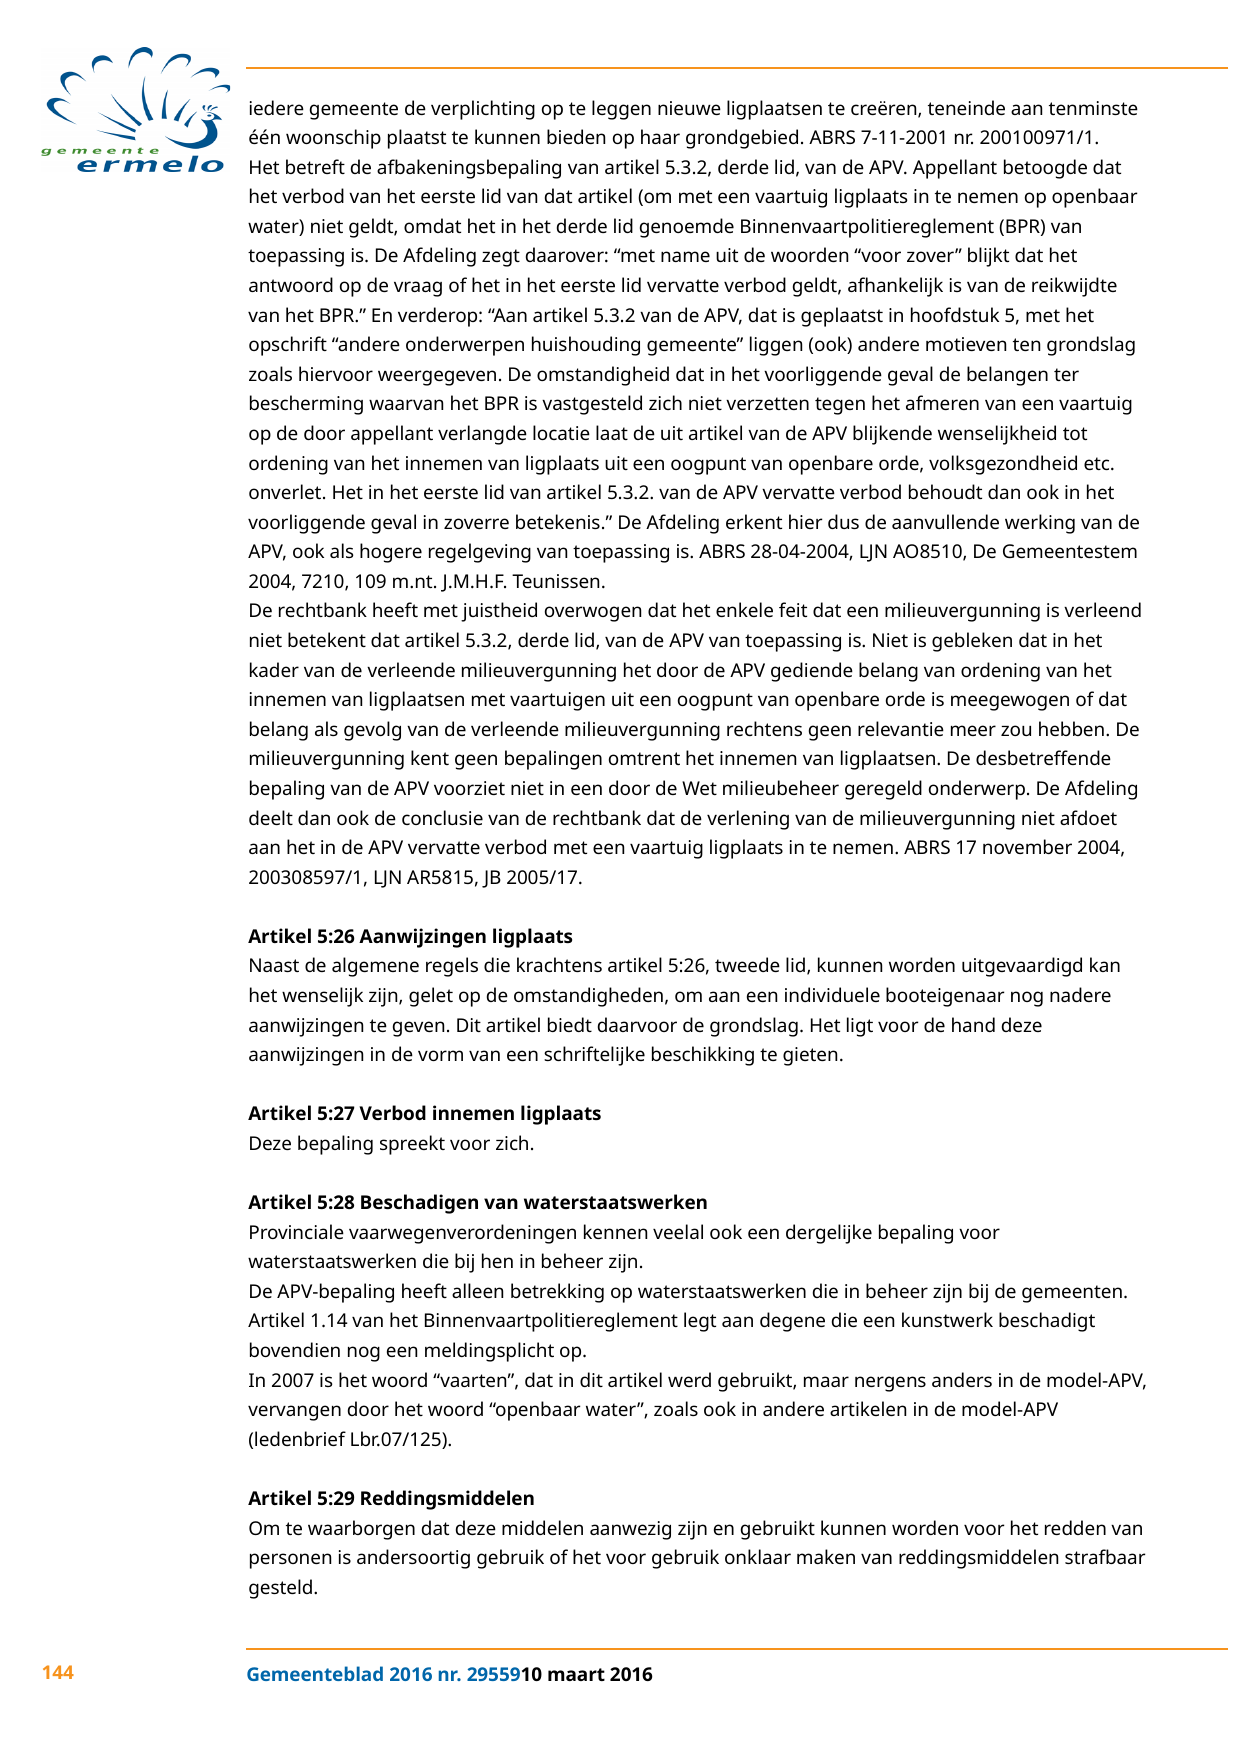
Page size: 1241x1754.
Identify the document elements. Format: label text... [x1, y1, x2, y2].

picture [41, 47, 231, 172]
text Het betreft de afbakeningsbepaling van artikel 5.3.2, derde lid, van de APV. Appellant betoogde dat het verbod van het eerste lid van dat artikel (om met een vaartuig ligplaats in te nemen op openbaar water) niet geldt, omdat het in het derde lid genoemde Binnenvaartpolitiereglement (BPR) van toepassing is. De Afdeling zegt daarover: “met name uit de woorden “voor zover” blijkt dat het antwoord op de vraag of het in het eerste lid vervatte verbod geldt, afhankelijk is van de reikwijdte van het BPR.” En verderop: “Aan artikel 5.3.2 van de APV, dat is geplaatst in hoofdstuk 5, met het opschrift “andere onderwerpen huishouding gemeente” liggen (ook) andere motieven ten grondslag zoals hiervoor weergegeven. De omstandigheid dat in het voorliggende geval de belangen ter bescherming waarvan het BPR is vastgesteld zich niet verzetten tegen het afmeren van een vaartuig op de door appellant verlangde locatie laat de uit artikel van de APV blijkende wenselijkheid tot ordening van het innemen van ligplaats uit een oogpunt van openbare orde, volksgezondheid etc. onverlet. Het in het eerste lid van artikel 5.3.2. van de APV vervatte verbod behoudt dan ook in het voorliggende geval in zoverre betekenis.” De Afdeling erkent hier dus de aanvullende werking van de APV, ook als hogere regelgeving van toepassing is. ABRS 28-04-2004, LJN AO8510, De Gemeentestem 2004, 7210, 109 m.nt. J.M.H.F. Teunissen. [248, 154, 1152, 594]
text In 2007 is het woord “vaarten”, dat in dit artikel werd gebruikt, maar nergens anders in de model-APV, vervangen door het woord “openbaar water”, zoals ook in andere artikelen in de model-APV (ledenbrief Lbr.07/125). [248, 1367, 1152, 1452]
text Artikel 5:27 Verbod innemen ligplaats [248, 1101, 1152, 1126]
text Deze bepaling spreekt voor zich. [248, 1130, 1152, 1156]
text Provinciale vaarwegenverordeningen kennen veelal ook een dergelijke bepaling voor waterstaatswerken die bij hen in beheer zijn. [248, 1219, 1152, 1274]
text Artikel 5:28 Beschadigen van waterstaatswerken [248, 1189, 1152, 1215]
text De APV-bepaling heeft alleen betrekking op waterstaatswerken die in beheer zijn bij de gemeenten. Artikel 1.14 van het Binnenvaartpolitiereglement legt aan degene die een kunstwerk beschadigt bovendien nog een meldingsplicht op. [248, 1278, 1152, 1363]
text Artikel 5:29 Reddingsmiddelen [248, 1485, 1152, 1511]
text Naast de algemene regels die krachtens artikel 5:26, tweede lid, kunnen worden uitgevaardigd kan het wenselijk zijn, gelet op de omstandigheden, om aan een individuele booteigenaar nog nadere aanwijzingen te geven. Dit artikel biedt daarvoor de grondslag. Het ligt voor de hand deze aanwijzingen in de vorm van een schriftelijke beschikking te gieten. [248, 953, 1152, 1067]
text De rechtbank heeft met juistheid overwogen dat het enkele feit dat een milieuvergunning is verleend niet betekent dat artikel 5.3.2, derde lid, van de APV van toepassing is. Niet is gebleken dat in het kader van de verleende milieuvergunning het door de APV gediende belang van ordening van het innemen van ligplaatsen met vaartuigen uit een oogpunt van openbare orde is meegewogen of dat belang als gevolg van de verleende milieuvergunning rechtens geen relevantie meer zou hebben. De milieuvergunning kent geen bepalingen omtrent het innemen van ligplaatsen. De desbetreffende bepaling van de APV voorziet niet in een door de Wet milieubeheer geregeld onderwerp. De Afdeling deelt dan ook de conclusie van de rechtbank dat de verlening van de milieuvergunning niet afdoet aan het in de APV vervatte verbod met een vaartuig ligplaats in te nemen. ABRS 17 november 2004, 200308597/1, LJN AR5815, JB 2005/17. [248, 598, 1152, 890]
text iedere gemeente de verplichting op te leggen nieuwe ligplaatsen te creëren, teneinde aan tenminste één woonschip plaatst te kunnen bieden op haar grondgebied. ABRS 7-11-2001 nr. 200100971/1. [248, 95, 1152, 150]
text Artikel 5:26 Aanwijzingen ligplaats [248, 923, 1152, 949]
text Om te waarborgen dat deze middelen aanwezig zijn en gebruikt kunnen worden voor het redden van personen is andersoortig gebruik of het voor gebruik onklaar maken van reddingsmiddelen strafbaar gesteld. [248, 1515, 1152, 1600]
